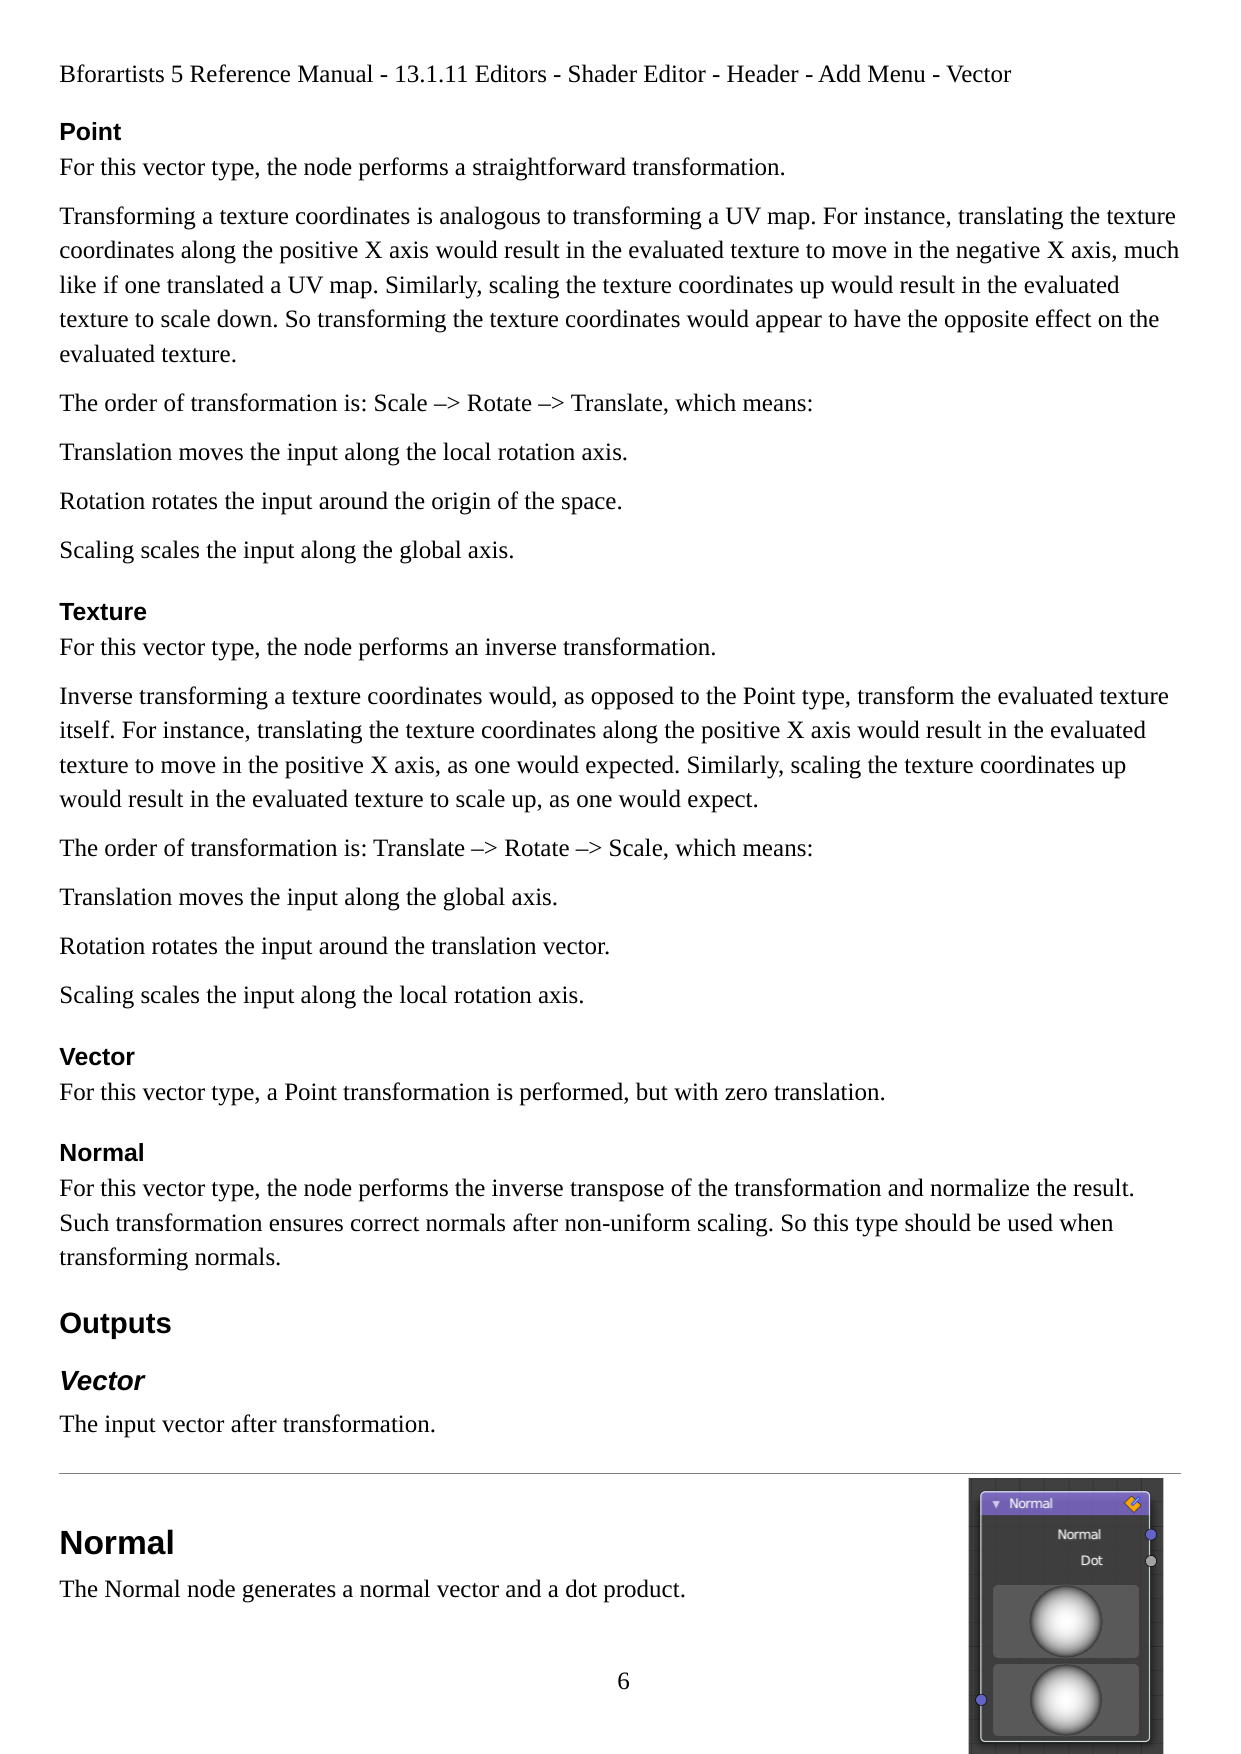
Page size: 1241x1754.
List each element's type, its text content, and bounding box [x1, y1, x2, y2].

text Scaling scales the input along the global axis. [59, 535, 1181, 564]
text Scaling scales the input along the local rotation axis. [59, 980, 1181, 1009]
subtitle [1164, 1523, 1181, 1562]
text For this vector type, a Point transformation is performed, but with zero translation. [59, 1077, 1181, 1106]
text Rotation rotates the input around the origin of the space. [59, 486, 1181, 515]
text The Normal node generates a normal vector and a dot product. [59, 1574, 968, 1603]
text The order of transformation is: Scale –> Rotate –> Translate, which means: [59, 388, 1181, 417]
text Translation moves the input along the local rotation axis. [59, 437, 1181, 466]
text For this vector type, the node performs a straightforward transformation. [59, 152, 1181, 181]
text Inverse transforming a texture coordinates would, as opposed to the Point type, transform the evaluated texture itself. For instance, translating the texture coordinates along the positive X axis would result in the evaluated texture to move in the positive X axis, as one would expected. Similarly, scaling the texture coordinates up would result in the evaluated texture to scale up, as one would expect. [59, 681, 1181, 813]
subtitle Normal [59, 1138, 1181, 1167]
subtitle Normal [59, 1523, 968, 1562]
text Translation moves the input along the global axis. [59, 882, 1181, 911]
text Rotation rotates the input around the translation vector. [59, 931, 1181, 960]
text The order of transformation is: Translate –> Rotate –> Scale, which means: [59, 833, 1181, 862]
subtitle Texture [59, 597, 1181, 625]
text The input vector after transformation. [59, 1409, 1181, 1438]
text Transforming a texture coordinates is analogous to transforming a UV map. For instance, translating the texture coordinates along the positive X axis would result in the evaluated texture to move in the negative X axis, much like if one translated a UV map. Similarly, scaling the texture coordinates up would result in the evaluated texture to scale down. So transforming the texture coordinates would appear to have the opposite effect on the evaluated texture. [59, 201, 1181, 368]
subtitle Vector [59, 1042, 1181, 1071]
subtitle Point [59, 117, 1181, 146]
subtitle Outputs [59, 1306, 1181, 1339]
picture [968, 1478, 1164, 1754]
text For this vector type, the node performs an inverse transformation. [59, 632, 1181, 660]
text For this vector type, the node performs the inverse transpose of the transformation and normalize the result. Such transformation ensures correct normals after non-uniform scaling. So this type should be used when transforming normals. [59, 1173, 1181, 1271]
subtitle Vector [59, 1364, 1181, 1396]
